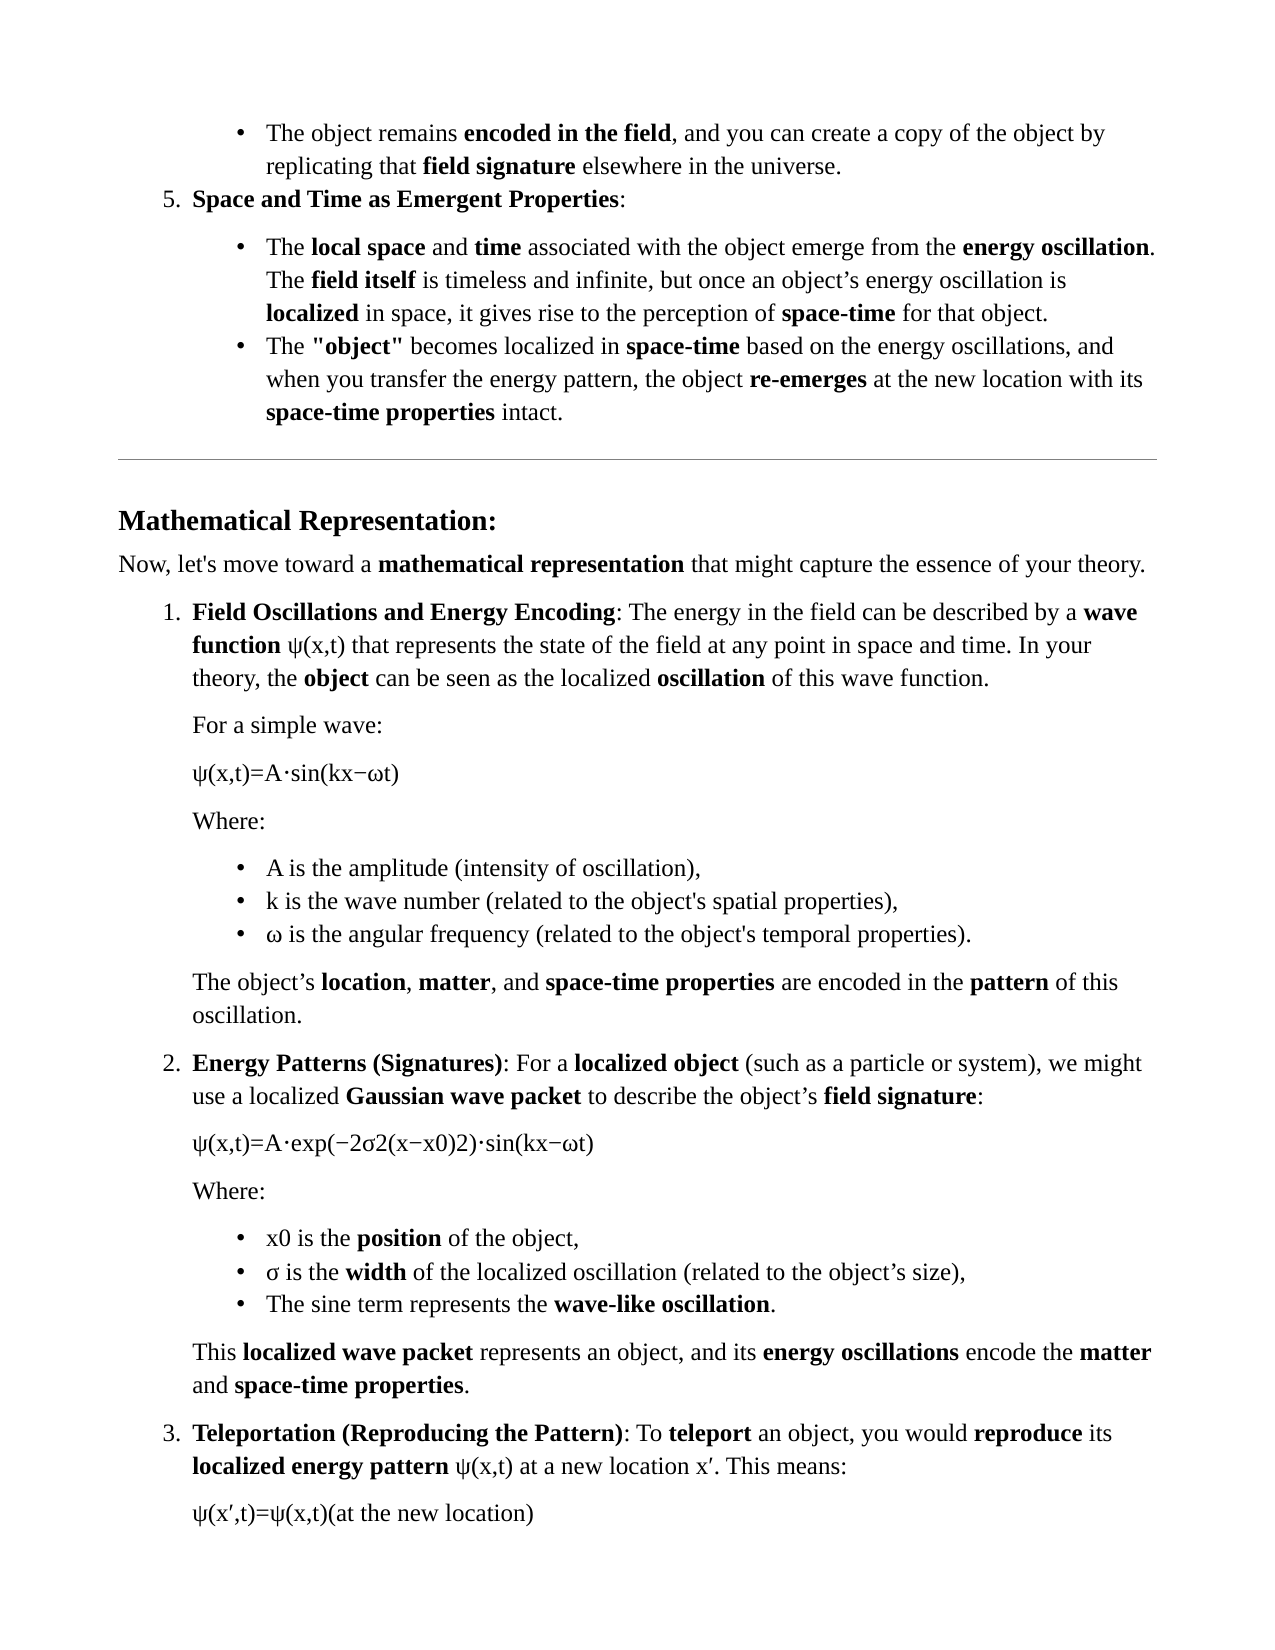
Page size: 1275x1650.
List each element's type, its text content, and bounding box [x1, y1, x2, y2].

list The object’s location, matter, and space-time properties are encoded in the pattern of this oscillation. [162, 967, 1157, 1029]
list Where: [162, 1176, 1157, 1205]
list ψ(x,t)=A⋅exp(−2σ2(x−x0​)2​)⋅sin(kx−ωt) [162, 1128, 1157, 1157]
list ψ(x′,t)=ψ(x,t)(at the new location) [162, 1498, 1157, 1527]
list Space and Time as Emergent Properties: [162, 184, 1157, 213]
list ω is the angular frequency (related to the object's temporal properties). [236, 919, 1157, 948]
list ψ(x,t)=A⋅sin(kx−ωt) [162, 758, 1157, 787]
list The object remains encoded in the field, and you can create a copy of the object by replicating that field signature elsewhere in the universe. [236, 118, 1157, 180]
list The sine term represents the wave-like oscillation. [236, 1289, 1157, 1318]
list σ is the width of the localized oscillation (related to the object’s size), [236, 1257, 1157, 1285]
list k is the wave number (related to the object's spatial properties), [236, 886, 1157, 915]
list The local space and time associated with the object emerge from the energy oscillation. The field itself is timeless and infinite, but once an object’s energy oscillation is localized in space, it gives rise to the perception of space-time for that object. [236, 232, 1157, 327]
list Field Oscillations and Energy Encoding: The energy in the field can be described by a wave function ψ(x,t) that represents the state of the field at any point in space and time. In your theory, the object can be seen as the localized oscillation of this wave function. [162, 597, 1157, 692]
list For a simple wave: [162, 711, 1157, 739]
list x0​ is the position of the object, [236, 1223, 1157, 1252]
text Now, let's move toward a mathematical representation that might capture the essence of your theory. [118, 549, 1157, 578]
list This localized wave packet represents an object, and its energy oscillations encode the matter and space-time properties. [162, 1337, 1157, 1399]
list The "object" becomes localized in space-time based on the energy oscillations, and when you transfer the energy pattern, the object re-emerges at the new location with its space-time properties intact. [236, 331, 1157, 426]
list Where: [162, 806, 1157, 834]
list Teleportation (Reproducing the Pattern): To teleport an object, you would reproduce its localized energy pattern ψ(x,t) at a new location x′. This means: [162, 1418, 1157, 1479]
subtitle Mathematical Representation: [118, 503, 1157, 537]
list Energy Patterns (Signatures): For a localized object (such as a particle or system), we might use a localized Gaussian wave packet to describe the object’s field signature: [162, 1048, 1157, 1109]
list A is the amplitude (intensity of oscillation), [236, 853, 1157, 882]
